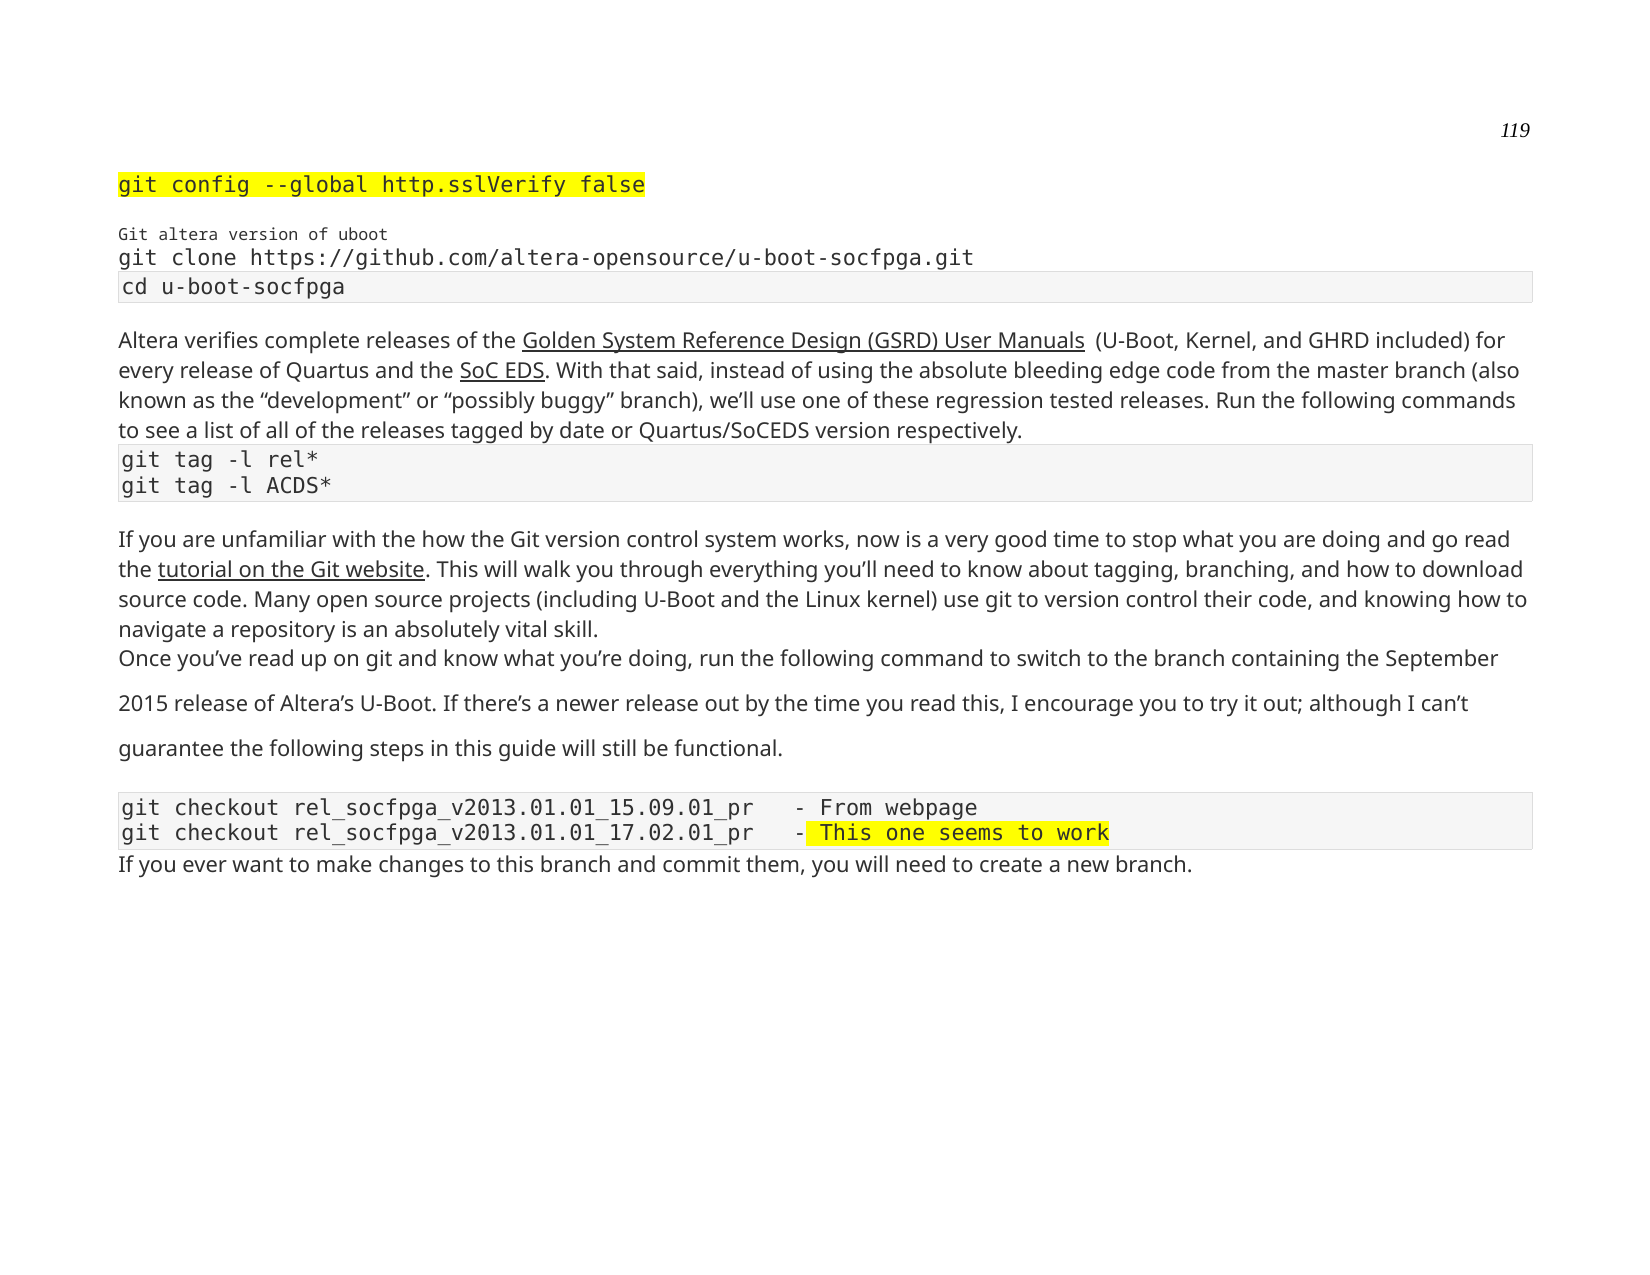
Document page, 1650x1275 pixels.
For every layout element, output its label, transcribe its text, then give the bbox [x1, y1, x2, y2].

text Once you’ve read up on git and know what you’re doing, run the following command to switch to the branch containing the September 2015 release of Altera’s U-Boot. If there’s a newer release out by the time you read this, I encourage you to try it out; although I can’t guarantee the following steps in this guide will still be functional. [118, 643, 1532, 762]
text Altera verifies complete releases of the Golden System Reference Design (GSRD) User Manuals (U-Boot, Kernel, and GHRD included) for every release of Quartus and the SoC EDS. With that said, instead of using the absolute bleeding edge code from the master branch (also known as the “development” or “possibly buggy” branch), we’ll use one of these regression tested releases. Run the following commands to see a list of all of the releases tagged by date or Quartus/SoCEDS version respectively. [118, 325, 1532, 444]
text git config --global http.sslVerify false [118, 172, 1532, 197]
text git tag -l ACDS* [119, 470, 1532, 501]
text git clone https://github.com/altera-opensource/u-boot-socfpga.git [118, 245, 1532, 271]
text git tag -l rel* [119, 445, 1532, 470]
text cd u-boot-socfpga [119, 272, 1532, 302]
text git checkout rel_socfpga_v2013.01.01_15.09.01_pr - From webpage [119, 793, 1532, 817]
text Git altera version of uboot [118, 223, 1532, 245]
text If you ever want to make changes to this branch and commit them, you will need to create a new branch. [118, 850, 1532, 879]
text If you are unfamiliar with the how the Git version control system works, now is a very good time to stop what you are doing and go read the tutorial on the Git website. This will walk you through everything you’ll need to know about tagging, branching, and how to download source code. Many open source projects (including U-Boot and the Linux kernel) use git to version control their code, and knowing how to navigate a repository is an absolutely vital skill. [118, 524, 1532, 643]
text git checkout rel_socfpga_v2013.01.01_17.02.01_pr - This one seems to work [119, 817, 1532, 849]
